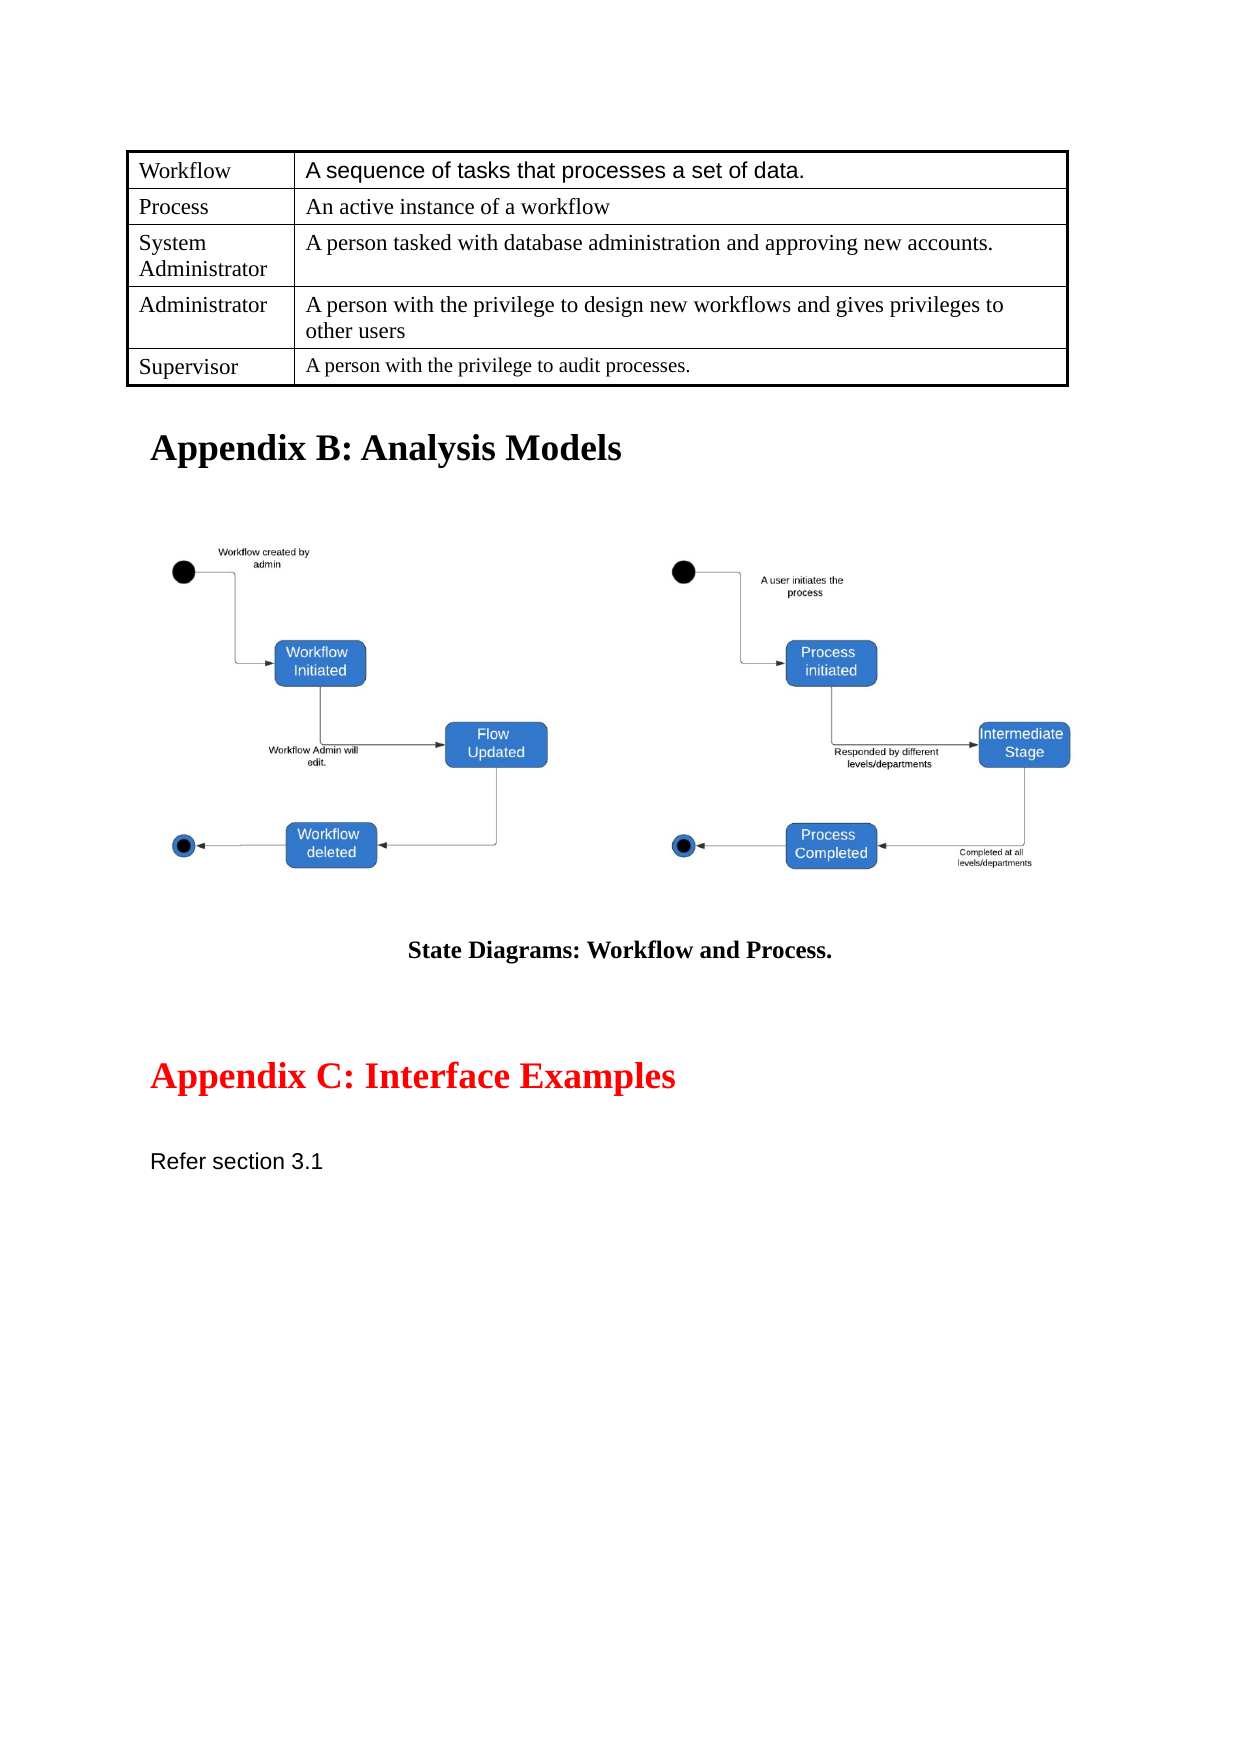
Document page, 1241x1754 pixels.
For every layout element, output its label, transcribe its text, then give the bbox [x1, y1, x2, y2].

table_cell Administrator [129, 287, 294, 348]
table_cell A person tasked with database administration and approving new accounts. [295, 225, 1066, 286]
table_cell System Administrator [129, 225, 294, 286]
table_cell A sequence of tasks that processes a set of data. [295, 153, 1066, 188]
table_cell Workflow [129, 153, 294, 188]
text Appendix C: Interface Examples [150, 1054, 1090, 1097]
table_cell Supervisor [129, 349, 294, 383]
text State Diagrams: Workflow and Process. [150, 935, 1090, 963]
table_cell A person with the privilege to design new workflows and gives privileges to other users [295, 287, 1066, 348]
text Appendix B: Analysis Models [150, 425, 1090, 468]
text Refer section 3.1 [150, 1148, 1090, 1174]
table_cell A person with the privilege to audit processes. [295, 349, 1066, 383]
table_cell An active instance of a workflow [295, 189, 1066, 223]
table_cell Process [129, 189, 294, 223]
